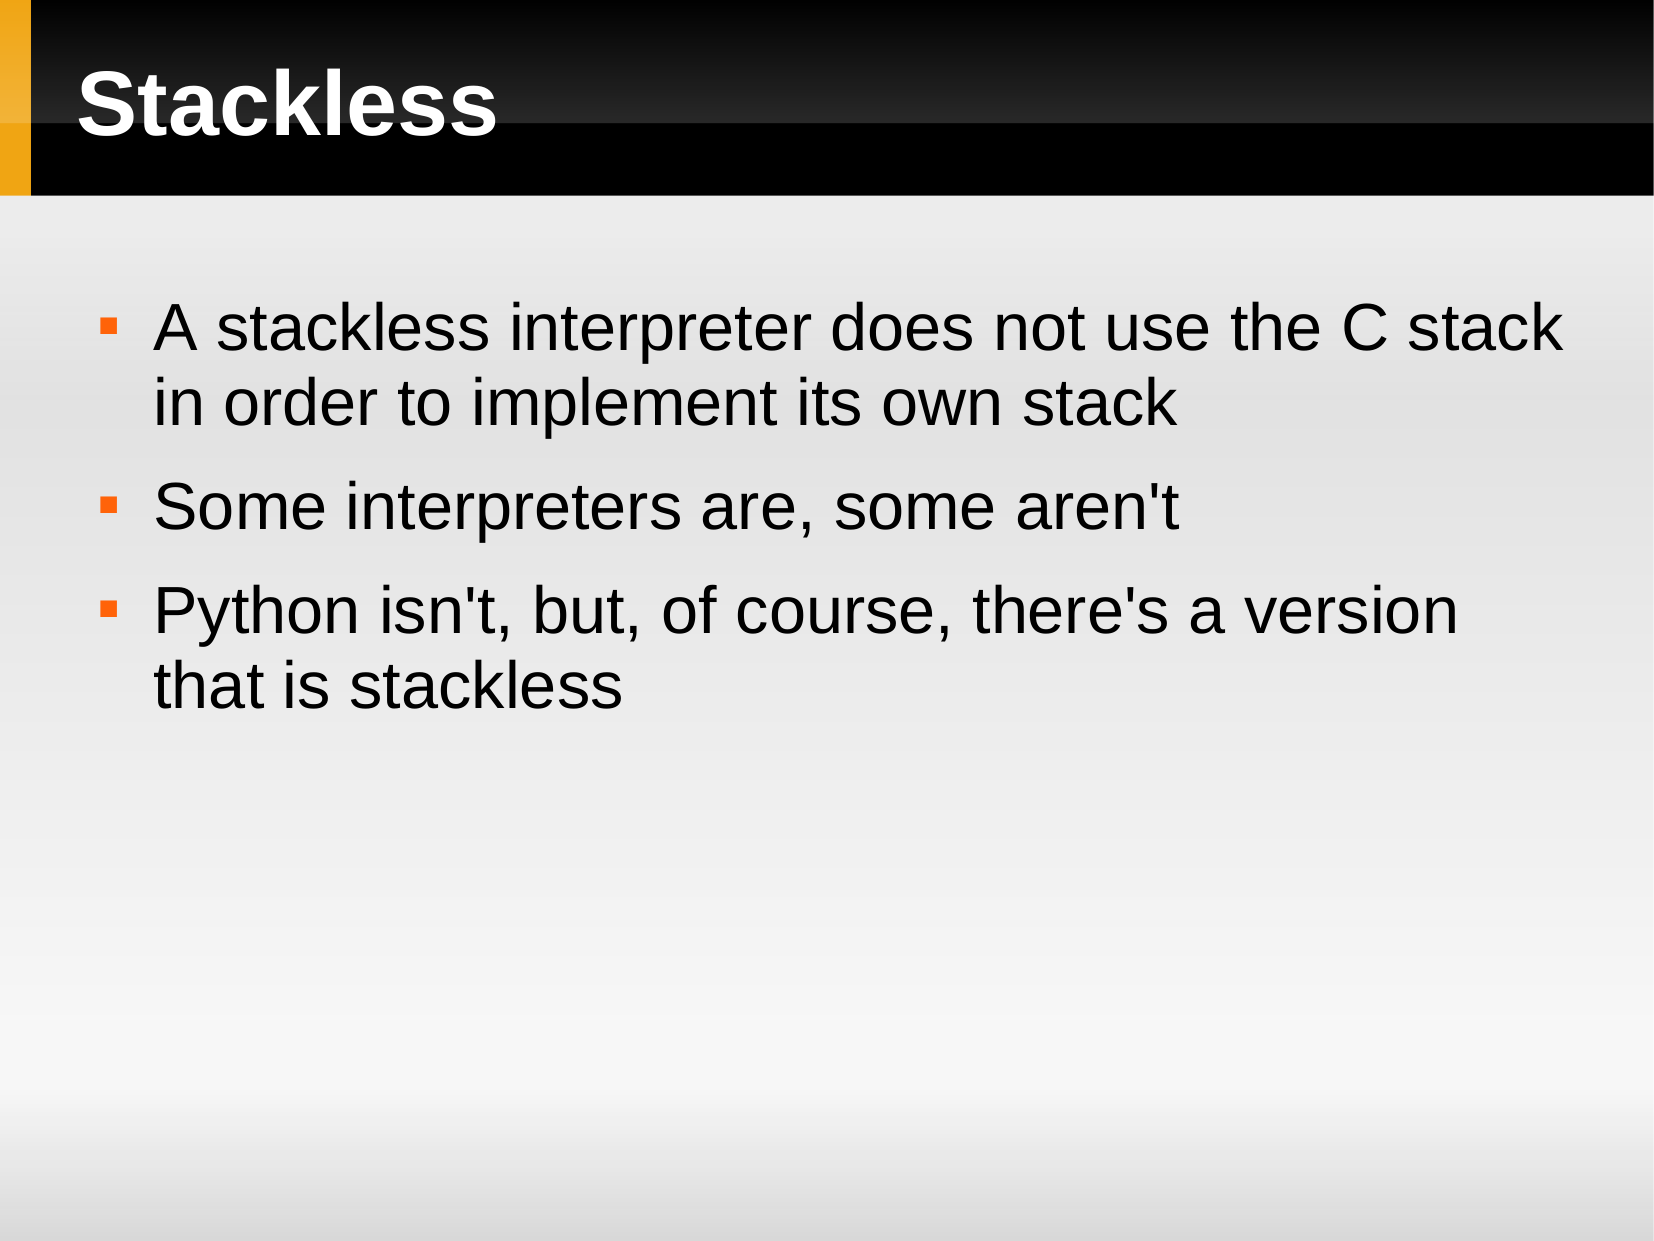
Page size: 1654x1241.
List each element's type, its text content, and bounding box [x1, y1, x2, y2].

list A stackless interpreter does not use the C stack in order to implement its own stack Some interpreters are, some aren't Python isn't, but, of course, there's a version that is stackless [82, 290, 1571, 1109]
title Stackless [76, 0, 1565, 208]
picture [0, 0, 1654, 1241]
